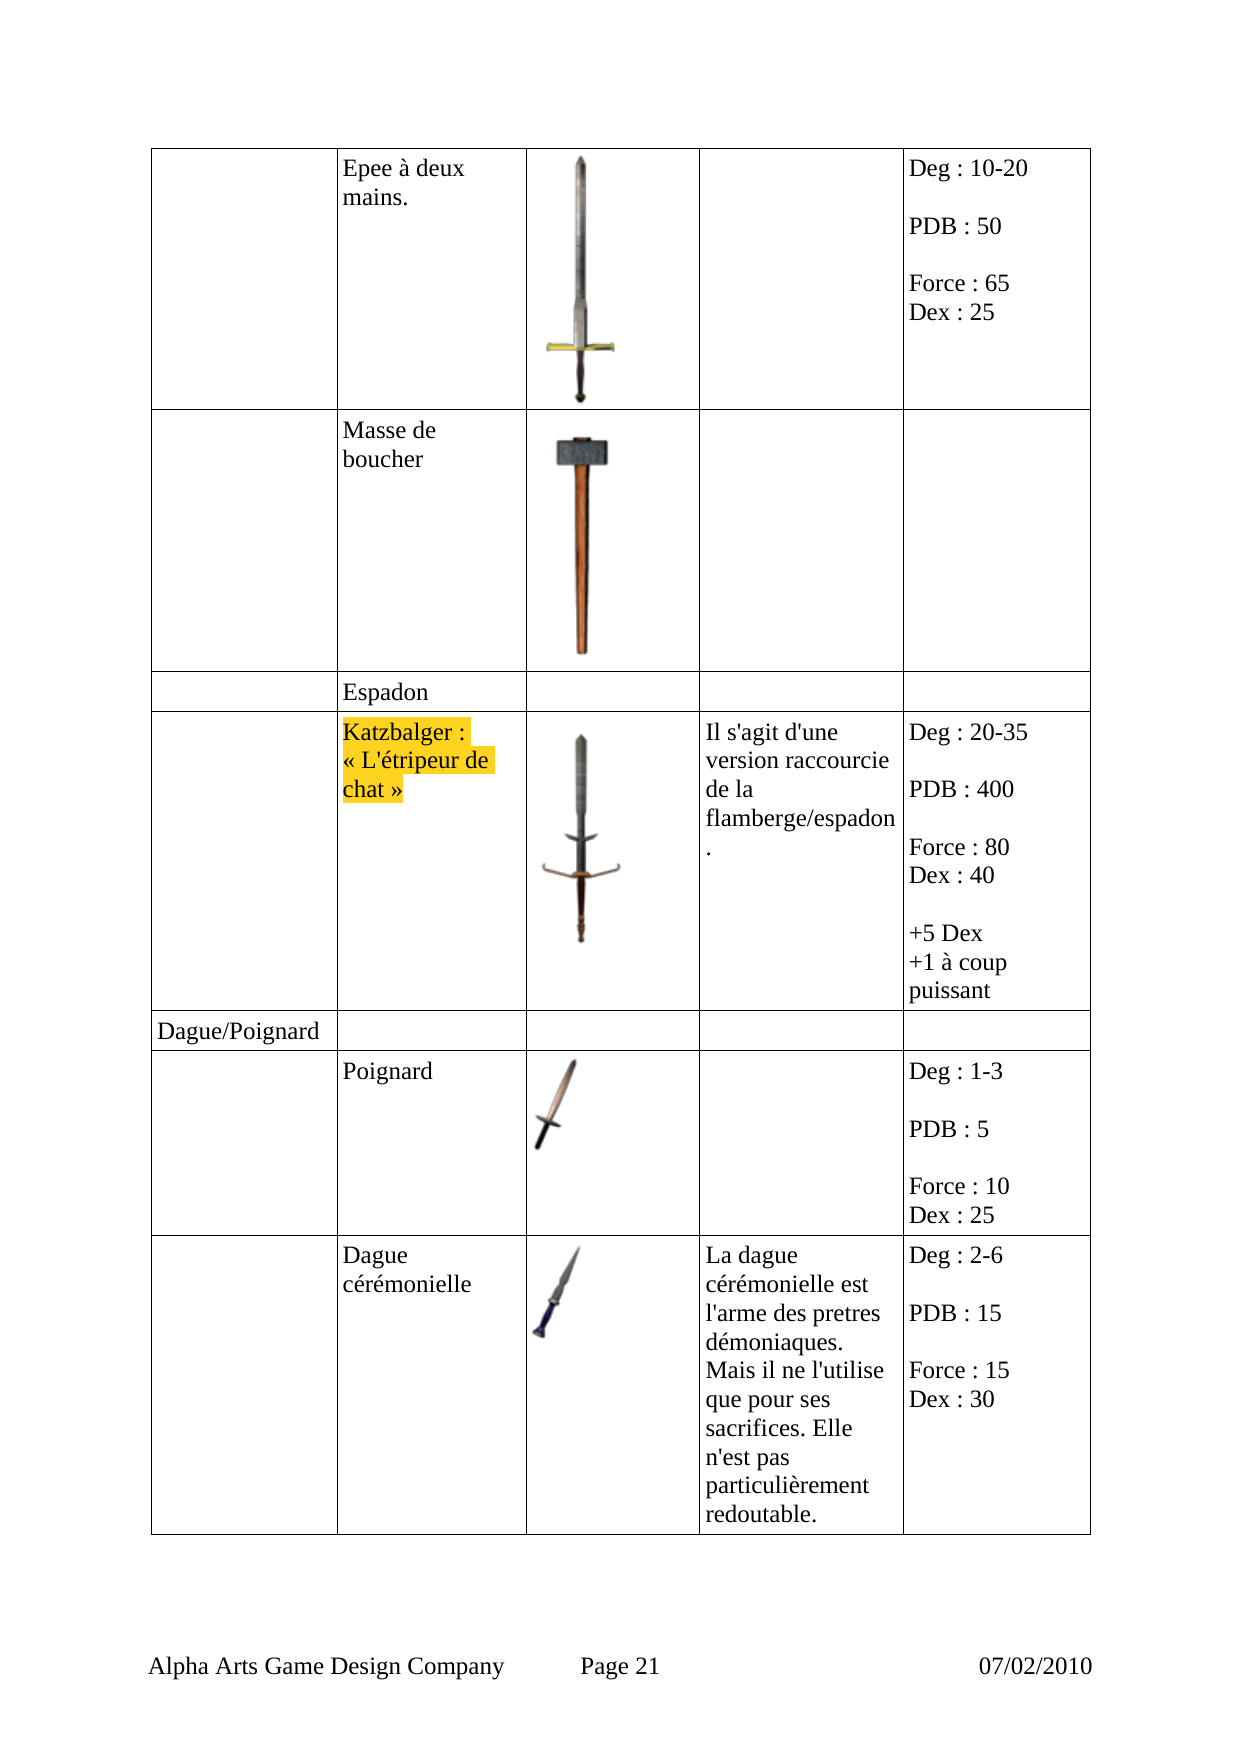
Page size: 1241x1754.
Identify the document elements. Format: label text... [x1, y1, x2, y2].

table_cell Epee à deux mains. [338, 149, 526, 409]
table_cell Dague cérémonielle [338, 1236, 526, 1533]
table_cell [527, 1051, 699, 1234]
table_cell Deg : 20-35 PDB : 400 Force : 80 Dex : 40 +5 Dex +1 à coup puissant [904, 712, 1090, 1010]
table_cell [527, 1236, 699, 1533]
table_cell Dague/Poignard [152, 1011, 337, 1050]
table_cell [527, 149, 699, 409]
table_cell Deg : 1-3 PDB : 5 Force : 10 Dex : 25 [904, 1051, 1090, 1234]
table_cell [700, 410, 903, 671]
picture [531, 153, 632, 404]
table_cell Deg : 2-6 PDB : 15 Force : 15 Dex : 30 [904, 1236, 1090, 1533]
table_cell [904, 410, 1090, 671]
table_cell [338, 1011, 526, 1050]
table_cell [152, 1051, 337, 1234]
table_cell [527, 712, 699, 1010]
table_cell [904, 672, 1090, 711]
picture [531, 716, 632, 967]
table_cell [700, 1011, 903, 1050]
table_cell Masse de boucher [338, 410, 526, 671]
table_cell [152, 410, 337, 671]
table_cell [700, 149, 903, 409]
table_cell [527, 410, 699, 671]
table_cell Espadon [338, 672, 526, 711]
table_cell [700, 1051, 903, 1234]
table_cell [152, 712, 337, 1010]
table_cell La dague cérémonielle est l'arme des pretres démoniaques. Mais il ne l'utilise que pour ses sacrifices. Elle n'est pas particulièrement redoutable. [700, 1236, 903, 1533]
picture [531, 1056, 582, 1157]
table_cell Katzbalger : « L'étripeur de chat » [338, 712, 526, 1010]
table_cell [152, 1236, 337, 1533]
table_cell [152, 672, 337, 711]
table_cell [904, 1011, 1090, 1050]
table_cell [527, 1011, 699, 1050]
picture [531, 415, 632, 665]
picture [531, 1240, 582, 1341]
table_cell [700, 672, 903, 711]
table_cell Poignard [338, 1051, 526, 1234]
table_cell Il s'agit d'une version raccourcie de la flamberge/espadon. [700, 712, 903, 1010]
table_cell Deg : 10-20 PDB : 50 Force : 65 Dex : 25 [904, 149, 1090, 409]
table_cell [527, 672, 699, 711]
table_cell [152, 149, 337, 409]
